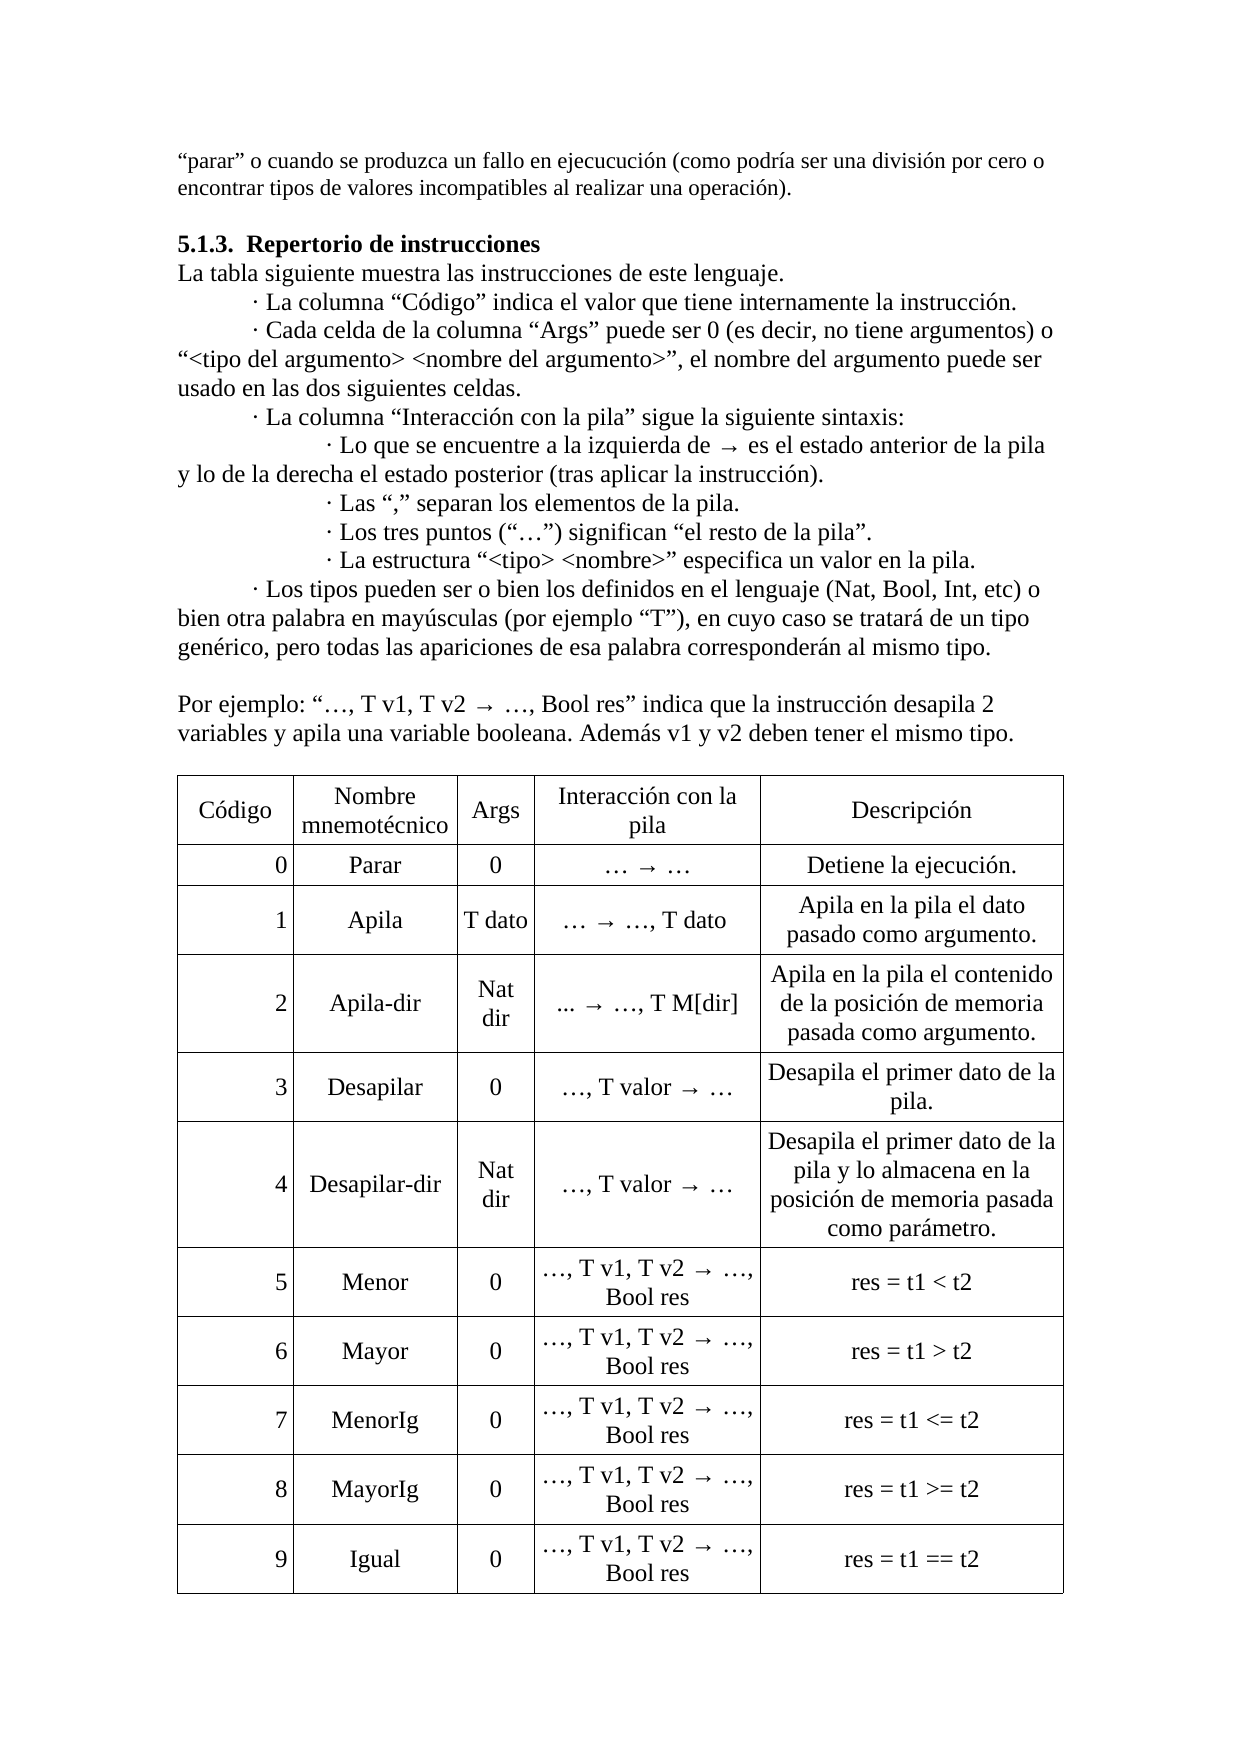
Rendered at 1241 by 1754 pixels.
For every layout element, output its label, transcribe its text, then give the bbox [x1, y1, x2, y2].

text · Cada celda de la columna “Args” puede ser 0 (es decir, no tiene argumentos) o “<tipo del argumento> <nombre del argumento>”, el nombre del argumento puede ser usado en las dos siguientes celdas. [177, 315, 1063, 402]
text · La estructura “<tipo> <nombre>” especifica un valor en la pila. [177, 545, 1063, 574]
text La tabla siguiente muestra las instrucciones de este lenguaje. [177, 258, 1063, 287]
table_cell 0 [458, 1525, 534, 1592]
table_cell Menor [294, 1248, 457, 1316]
text · La columna “Código” indica el valor que tiene internamente la instrucción. [177, 287, 1063, 315]
table_header Descripción [761, 776, 1063, 844]
table_cell 1 [178, 886, 293, 954]
table_cell 4 [178, 1122, 293, 1247]
table_header Interacción con la pila [535, 776, 760, 844]
table_cell 0 [458, 1317, 534, 1385]
table_cell 0 [458, 1248, 534, 1316]
text · Lo que se encuentre a la izquierda de → es el estado anterior de la pila y lo de la derecha el estado posterior (tras aplicar la instrucción). [177, 430, 1063, 488]
table_cell T dato [458, 886, 534, 954]
table_header Args [458, 776, 534, 844]
table_cell 0 [178, 845, 293, 885]
table_cell Desapila el primer dato de la pila. [761, 1053, 1063, 1121]
table_cell 5 [178, 1248, 293, 1316]
table_cell …, T valor → … [535, 1053, 760, 1121]
table_cell Apila-dir [294, 955, 457, 1052]
table_cell Apila en la pila el dato pasado como argumento. [761, 886, 1063, 954]
table_cell … → …, T dato [535, 886, 760, 954]
table_cell Detiene la ejecución. [761, 845, 1063, 885]
text Por ejemplo: “…, T v1, T v2 → …, Bool res” indica que la instrucción desapila 2 variables y apila una variable booleana. Además v1 y v2 deben tener el mismo tipo. [177, 660, 1063, 747]
table_cell res = t1 == t2 [761, 1525, 1063, 1592]
table_cell Parar [294, 845, 457, 885]
table_cell 0 [458, 1386, 534, 1454]
text · La columna “Interacción con la pila” sigue la siguiente sintaxis: [177, 402, 1063, 430]
table_cell …, T v1, T v2 → …, Bool res [535, 1525, 760, 1592]
table_cell Mayor [294, 1317, 457, 1385]
table_cell res = t1 < t2 [761, 1248, 1063, 1316]
table_cell Apila [294, 886, 457, 954]
table_cell Desapilar-dir [294, 1122, 457, 1247]
table_cell 3 [178, 1053, 293, 1121]
text · Los tipos pueden ser o bien los definidos en el lenguaje (Nat, Bool, Int, etc) o bien otra palabra en mayúsculas (por ejemplo “T”), en cuyo caso se tratará de un tipo genérico, pero todas las apariciones de esa palabra corresponderán al mismo tipo. [177, 574, 1063, 660]
text “parar” o cuando se produzca un fallo en ejecucución (como podría ser una división por cero o encontrar tipos de valores incompatibles al realizar una operación). [177, 148, 1063, 200]
table_cell res = t1 <= t2 [761, 1386, 1063, 1454]
text · Los tres puntos (“…”) significan “el resto de la pila”. [177, 517, 1063, 545]
text 5.1.3. Repertorio de instrucciones [177, 229, 1063, 258]
table_cell Apila en la pila el contenido de la posición de memoria pasada como argumento. [761, 955, 1063, 1052]
table_cell res = t1 >= t2 [761, 1455, 1063, 1523]
table_cell 0 [458, 1053, 534, 1121]
table_cell 8 [178, 1455, 293, 1523]
table_cell Nat dir [458, 1122, 534, 1247]
table_cell Igual [294, 1525, 457, 1592]
table_cell 0 [458, 845, 534, 885]
table_cell Desapila el primer dato de la pila y lo almacena en la posición de memoria pasada como parámetro. [761, 1122, 1063, 1247]
table_cell 0 [458, 1455, 534, 1523]
table_cell … → … [535, 845, 760, 885]
table_cell …, T v1, T v2 → …, Bool res [535, 1386, 760, 1454]
table_cell MenorIg [294, 1386, 457, 1454]
table_cell …, T v1, T v2 → …, Bool res [535, 1317, 760, 1385]
table_cell 6 [178, 1317, 293, 1385]
table_cell Nat dir [458, 955, 534, 1052]
table_cell 7 [178, 1386, 293, 1454]
table_cell MayorIg [294, 1455, 457, 1523]
text · Las “,” separan los elementos de la pila. [177, 488, 1063, 517]
table_cell ... → …, T M[dir] [535, 955, 760, 1052]
table_header Nombre mnemotécnico [294, 776, 457, 844]
table_header Código [178, 776, 293, 844]
table_cell 2 [178, 955, 293, 1052]
table_cell …, T v1, T v2 → …, Bool res [535, 1455, 760, 1523]
table_cell 9 [178, 1525, 293, 1592]
table_cell res = t1 > t2 [761, 1317, 1063, 1385]
table_cell …, T v1, T v2 → …, Bool res [535, 1248, 760, 1316]
table_cell …, T valor → … [535, 1122, 760, 1247]
table_cell Desapilar [294, 1053, 457, 1121]
